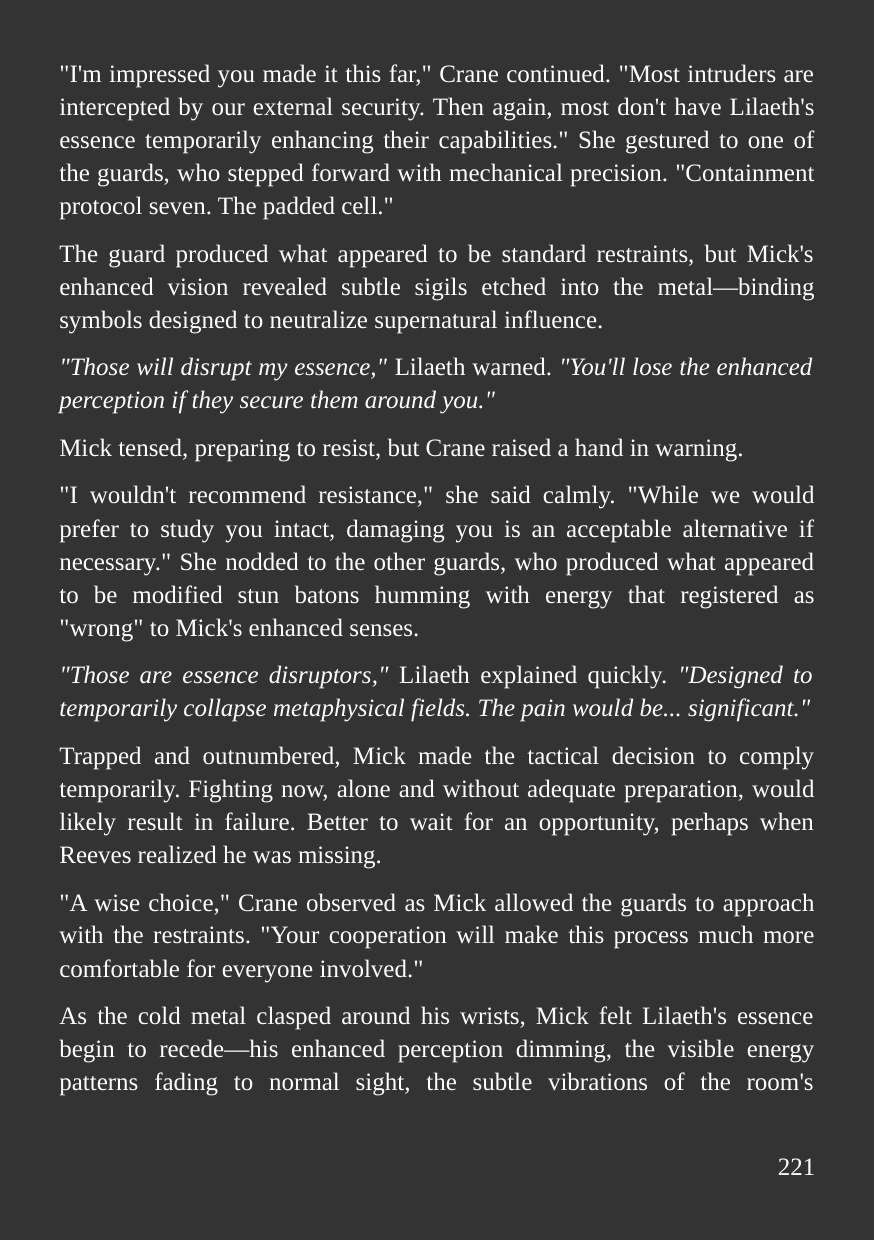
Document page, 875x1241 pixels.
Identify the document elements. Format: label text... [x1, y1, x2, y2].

text As the cold metal clasped around his wrists, Mick felt Lilaeth's essence begin to recede—his enhanced perception dimming, the visible energy patterns fading to normal sight, the subtle vibrations of the room's [59, 1001, 815, 1096]
text "I'm impressed you made it this far," Crane continued. "Most intruders are intercepted by our external security. Then again, most don't have Lilaeth's essence temporarily enhancing their capabilities." She gestured to one of the guards, who stepped forward with mechanical precision. "Containment protocol seven. The padded cell." [59, 59, 815, 220]
text Trapped and outnumbered, Mick made the tactical decision to comply temporarily. Fighting now, alone and without adequate preparation, would likely result in failure. Better to wait for an opportunity, perhaps when Reeves realized he was missing. [59, 741, 815, 869]
text The guard produced what appeared to be standard restraints, but Mick's enhanced vision revealed subtle sigils etched into the metal—binding symbols designed to neutralize supernatural influence. [59, 239, 815, 333]
text "Those are essence disruptors," Lilaeth explained quickly. "Designed to temporarily collapse metaphysical fields. The pain would be... significant." [59, 660, 815, 722]
text Mick tensed, preparing to resist, but Crane raised a hand in warning. [59, 433, 815, 462]
text "I wouldn't recommend resistance," she said calmly. "While we would prefer to study you intact, damaging you is an acceptable alternative if necessary." She nodded to the other guards, who produced what appeared to be modified stun batons humming with energy that registered as "wrong" to Mick's enhanced senses. [59, 481, 815, 641]
text "A wise choice," Crane observed as Mick allowed the guards to approach with the restraints. "Your cooperation will make this process much more comfortable for everyone involved." [59, 888, 815, 982]
text "Those will disrupt my essence," Lilaeth warned. "You'll lose the enhanced perception if they secure them around you." [59, 352, 815, 414]
